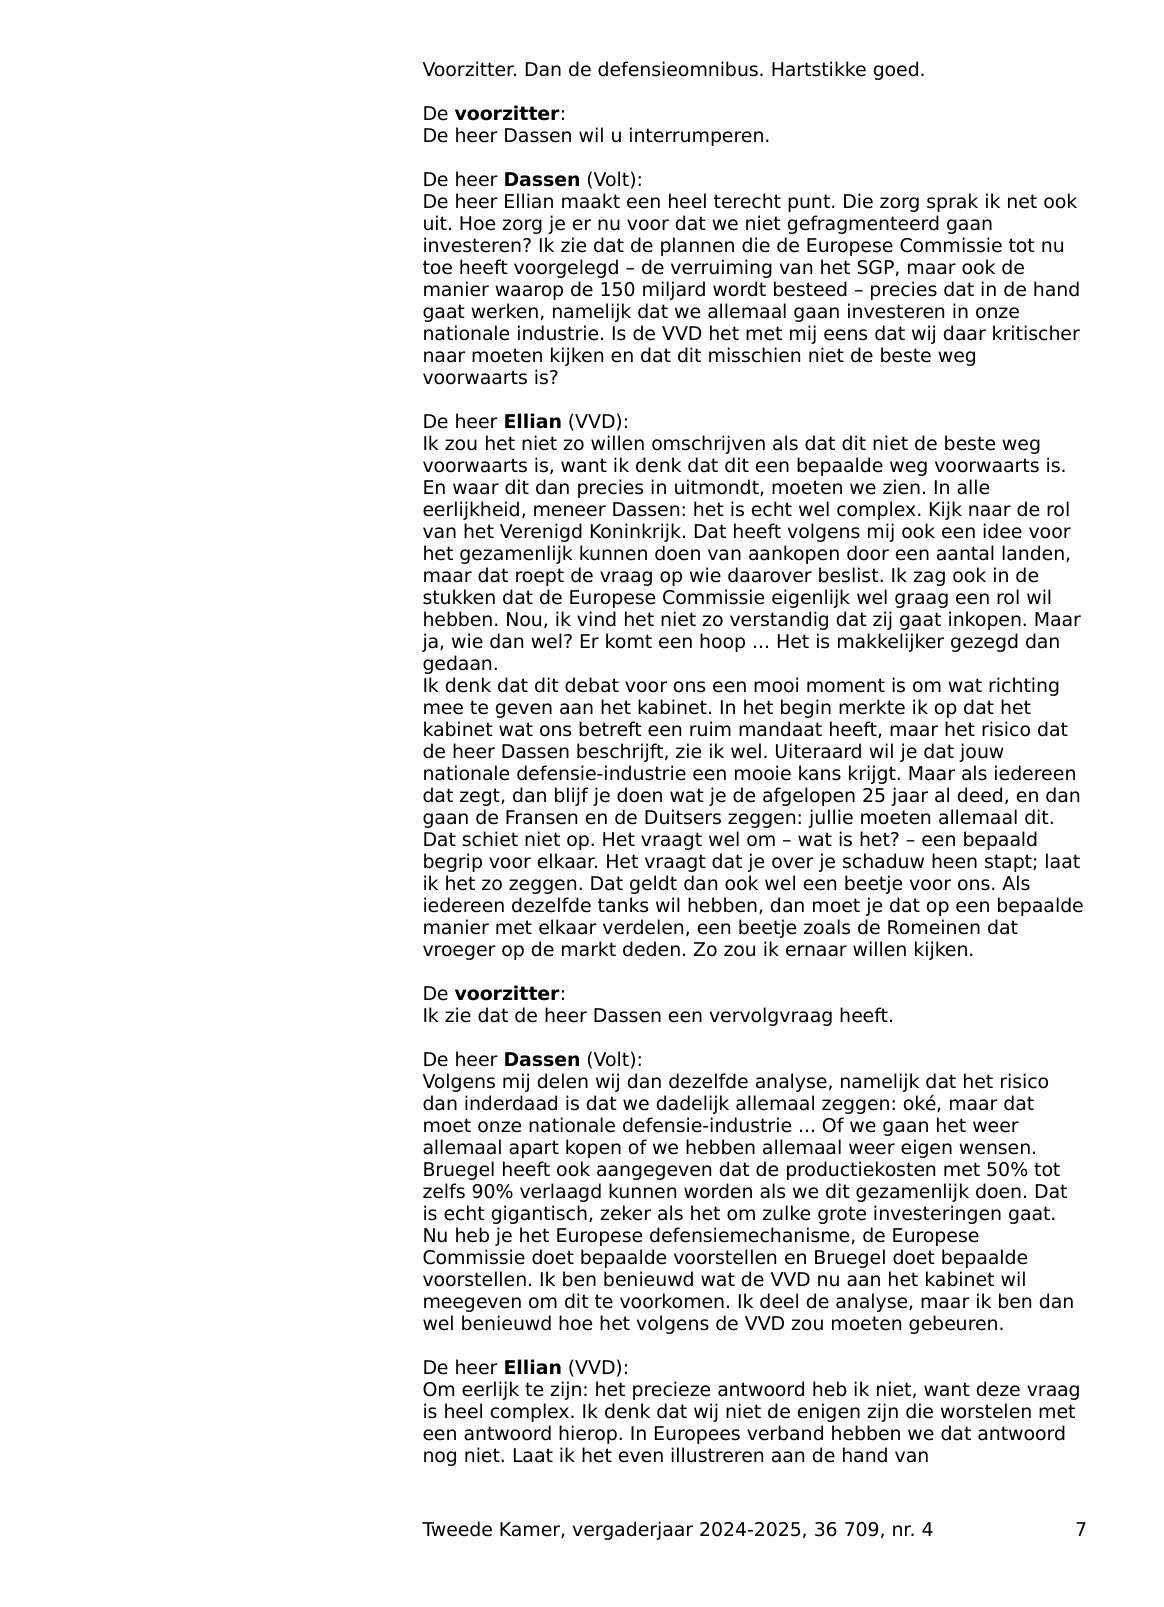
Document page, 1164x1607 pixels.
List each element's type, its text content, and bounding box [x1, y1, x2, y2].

text De voorzitter: [422, 983, 1087, 1005]
text De voorzitter: [422, 103, 1087, 125]
text Ik zou het niet zo willen omschrijven als dat dit niet de beste weg voorwaarts is, want ik denk dat dit een bepaalde weg voorwaarts is. En waar dit dan precies in uitmondt, moeten we zien. In alle eerlijkheid, meneer Dassen: het is echt wel complex. Kijk naar de rol van het Verenigd Koninkrijk. Dat heeft volgens mij ook een idee voor het gezamenlijk kunnen doen van aankopen door een aantal landen, maar dat roept de vraag op wie daarover beslist. Ik zag ook in de stukken dat de Europese Commissie eigenlijk wel graag een rol wil hebben. Nou, ik vind het niet zo verstandig dat zij gaat inkopen. Maar ja, wie dan wel? Er komt een hoop ... Het is makkelijker gezegd dan gedaan. [422, 433, 1087, 675]
text Ik denk dat dit debat voor ons een mooi moment is om wat richting mee te geven aan het kabinet. In het begin merkte ik op dat het kabinet wat ons betreft een ruim mandaat heeft, maar het risico dat de heer Dassen beschrijft, zie ik wel. Uiteraard wil je dat jouw nationale defensie-industrie een mooie kans krijgt. Maar als iedereen dat zegt, dan blijf je doen wat je de afgelopen 25 jaar al deed, en dan gaan de Fransen en de Duitsers zeggen: jullie moeten allemaal dit. Dat schiet niet op. Het vraagt wel om – wat is het? – een bepaald begrip voor elkaar. Het vraagt dat je over je schaduw heen stapt; laat ik het zo zeggen. Dat geldt dan ook wel een beetje voor ons. Als iedereen dezelfde tanks wil hebben, dan moet je dat op een bepaalde manier met elkaar verdelen, een beetje zoals de Romeinen dat vroeger op de markt deden. Zo zou ik ernaar willen kijken. [422, 675, 1087, 961]
text De heer Ellian (VVD): [422, 1357, 1087, 1379]
text Volgens mij delen wij dan dezelfde analyse, namelijk dat het risico dan inderdaad is dat we dadelijk allemaal zeggen: oké, maar dat moet onze nationale defensie-industrie ... Of we gaan het weer allemaal apart kopen of we hebben allemaal weer eigen wensen. Bruegel heeft ook aangegeven dat de productiekosten met 50% tot zelfs 90% verlaagd kunnen worden als we dit gezamenlijk doen. Dat is echt gigantisch, zeker als het om zulke grote investeringen gaat. Nu heb je het Europese defensiemechanisme, de Europese Commissie doet bepaalde voorstellen en Bruegel doet bepaalde voorstellen. Ik ben benieuwd wat de VVD nu aan het kabinet wil meegeven om dit te voorkomen. Ik deel de analyse, maar ik ben dan wel benieuwd hoe het volgens de VVD zou moeten gebeuren. [422, 1071, 1087, 1335]
text Voorzitter. Dan de defensieomnibus. Hartstikke goed. [422, 59, 1087, 81]
text De heer Ellian maakt een heel terecht punt. Die zorg sprak ik net ook uit. Hoe zorg je er nu voor dat we niet gefragmenteerd gaan investeren? Ik zie dat de plannen die de Europese Commissie tot nu toe heeft voorgelegd – de verruiming van het SGP, maar ook de manier waarop de 150 miljard wordt besteed – precies dat in de hand gaat werken, namelijk dat we allemaal gaan investeren in onze nationale industrie. Is de VVD het met mij eens dat wij daar kritischer naar moeten kijken en dat dit misschien niet de beste weg voorwaarts is? [422, 191, 1087, 389]
text Ik zie dat de heer Dassen een vervolgvraag heeft. [422, 1005, 1087, 1027]
text De heer Dassen (Volt): [422, 169, 1087, 191]
text Om eerlijk te zijn: het precieze antwoord heb ik niet, want deze vraag is heel complex. Ik denk dat wij niet de enigen zijn die worstelen met een antwoord hierop. In Europees verband hebben we dat antwoord nog niet. Laat ik het even illustreren aan de hand van [422, 1379, 1087, 1467]
text De heer Dassen (Volt): [422, 1049, 1087, 1071]
text De heer Ellian (VVD): [422, 411, 1087, 433]
text De heer Dassen wil u interrumperen. [422, 125, 1087, 147]
